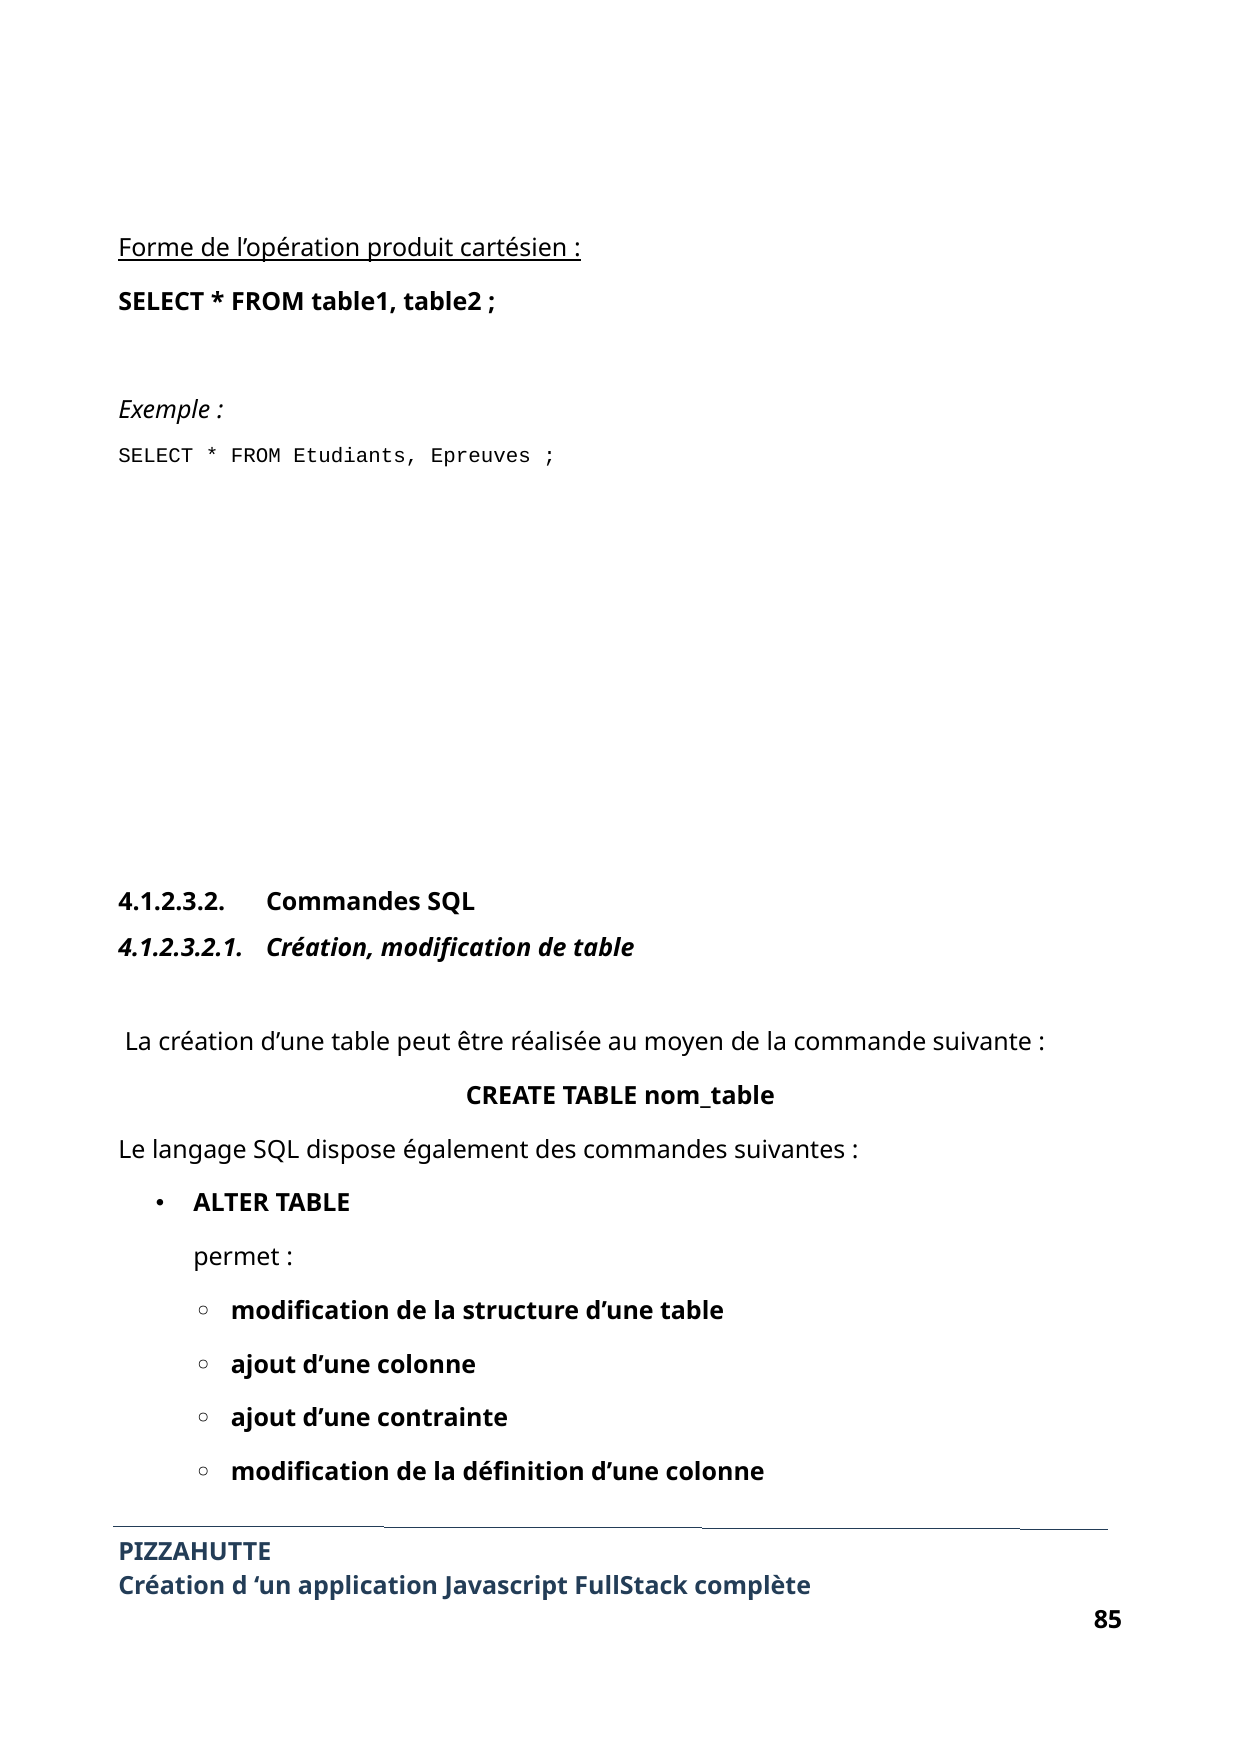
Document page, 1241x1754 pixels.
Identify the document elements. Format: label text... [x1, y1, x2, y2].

list ALTER TABLE [156, 1185, 1122, 1219]
list ajout d’une contrainte [193, 1400, 1122, 1434]
list ajout d’une colonne [193, 1346, 1122, 1380]
subtitle Création, modification de table [118, 930, 1122, 964]
text La création d’une table peut être réalisée au moyen de la commande suivante : [118, 1024, 1122, 1058]
subtitle Commandes SQL [118, 883, 1122, 917]
text CREATE TABLE nom_table [118, 1078, 1122, 1112]
text Exemple : [118, 391, 1122, 425]
text SELECT * FROM table1, table2 ; [118, 284, 1122, 318]
list permet : [156, 1239, 1122, 1273]
list modification de la structure d’une table [193, 1293, 1122, 1327]
text Le langage SQL dispose également des commandes suivantes : [118, 1131, 1122, 1165]
text SELECT * FROM Etudiants, Epreuves ; [118, 445, 1122, 469]
text Forme de l’opération produit cartésien : [118, 230, 1122, 264]
list modification de la définition d’une colonne [193, 1454, 1122, 1488]
